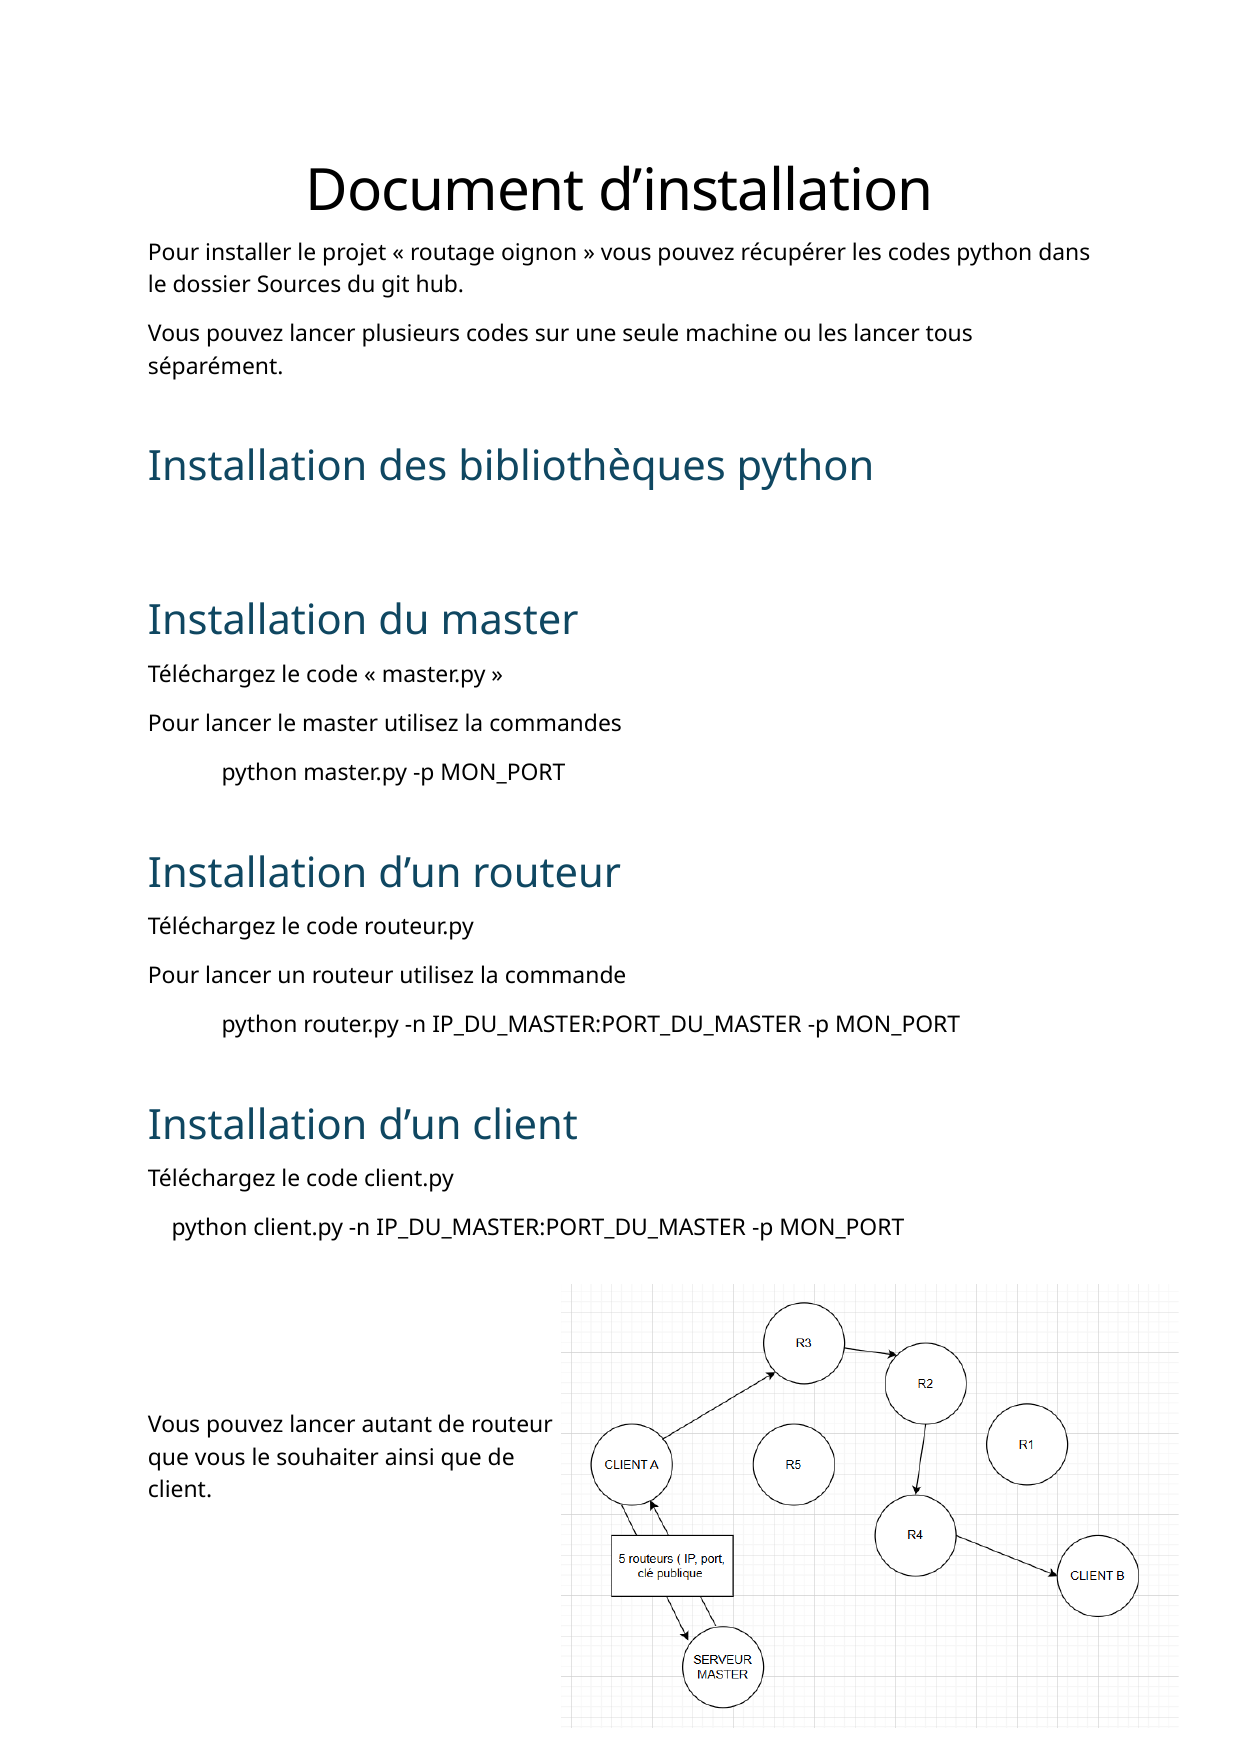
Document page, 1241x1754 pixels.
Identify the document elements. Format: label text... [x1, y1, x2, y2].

text Téléchargez le code client.py [148, 1162, 1093, 1193]
text Document d’installation [148, 148, 1093, 227]
text Vous pouvez lancer autant de routeur que vous le souhaiter ainsi que de client. [148, 1408, 561, 1504]
text python client.py -n IP_DU_MASTER:PORT_DU_MASTER -p MON_PORT [148, 1211, 1093, 1242]
text python master.py -p MON_PORT [148, 756, 1093, 787]
text Téléchargez le code routeur.py [148, 910, 1093, 941]
text Pour lancer le master utilisez la commandes [148, 707, 1093, 738]
text python router.py -n IP_DU_MASTER:PORT_DU_MASTER -p MON_PORT [148, 1008, 1093, 1039]
text Pour lancer un routeur utilisez la commande [148, 959, 1093, 990]
text Téléchargez le code « master.py » [148, 657, 1093, 689]
subtitle Installation d’un routeur [148, 842, 1093, 899]
text Pour installer le projet « routage oignon » vous pouvez récupérer les codes python dans le dossier Sources du git hub. [148, 235, 1093, 299]
text Vous pouvez lancer plusieurs codes sur une seule machine ou les lancer tous séparément. [148, 317, 1093, 381]
subtitle Installation d’un client [148, 1095, 1093, 1152]
subtitle Installation du master [148, 590, 1093, 647]
subtitle Installation des bibliothèques python [148, 436, 1093, 493]
